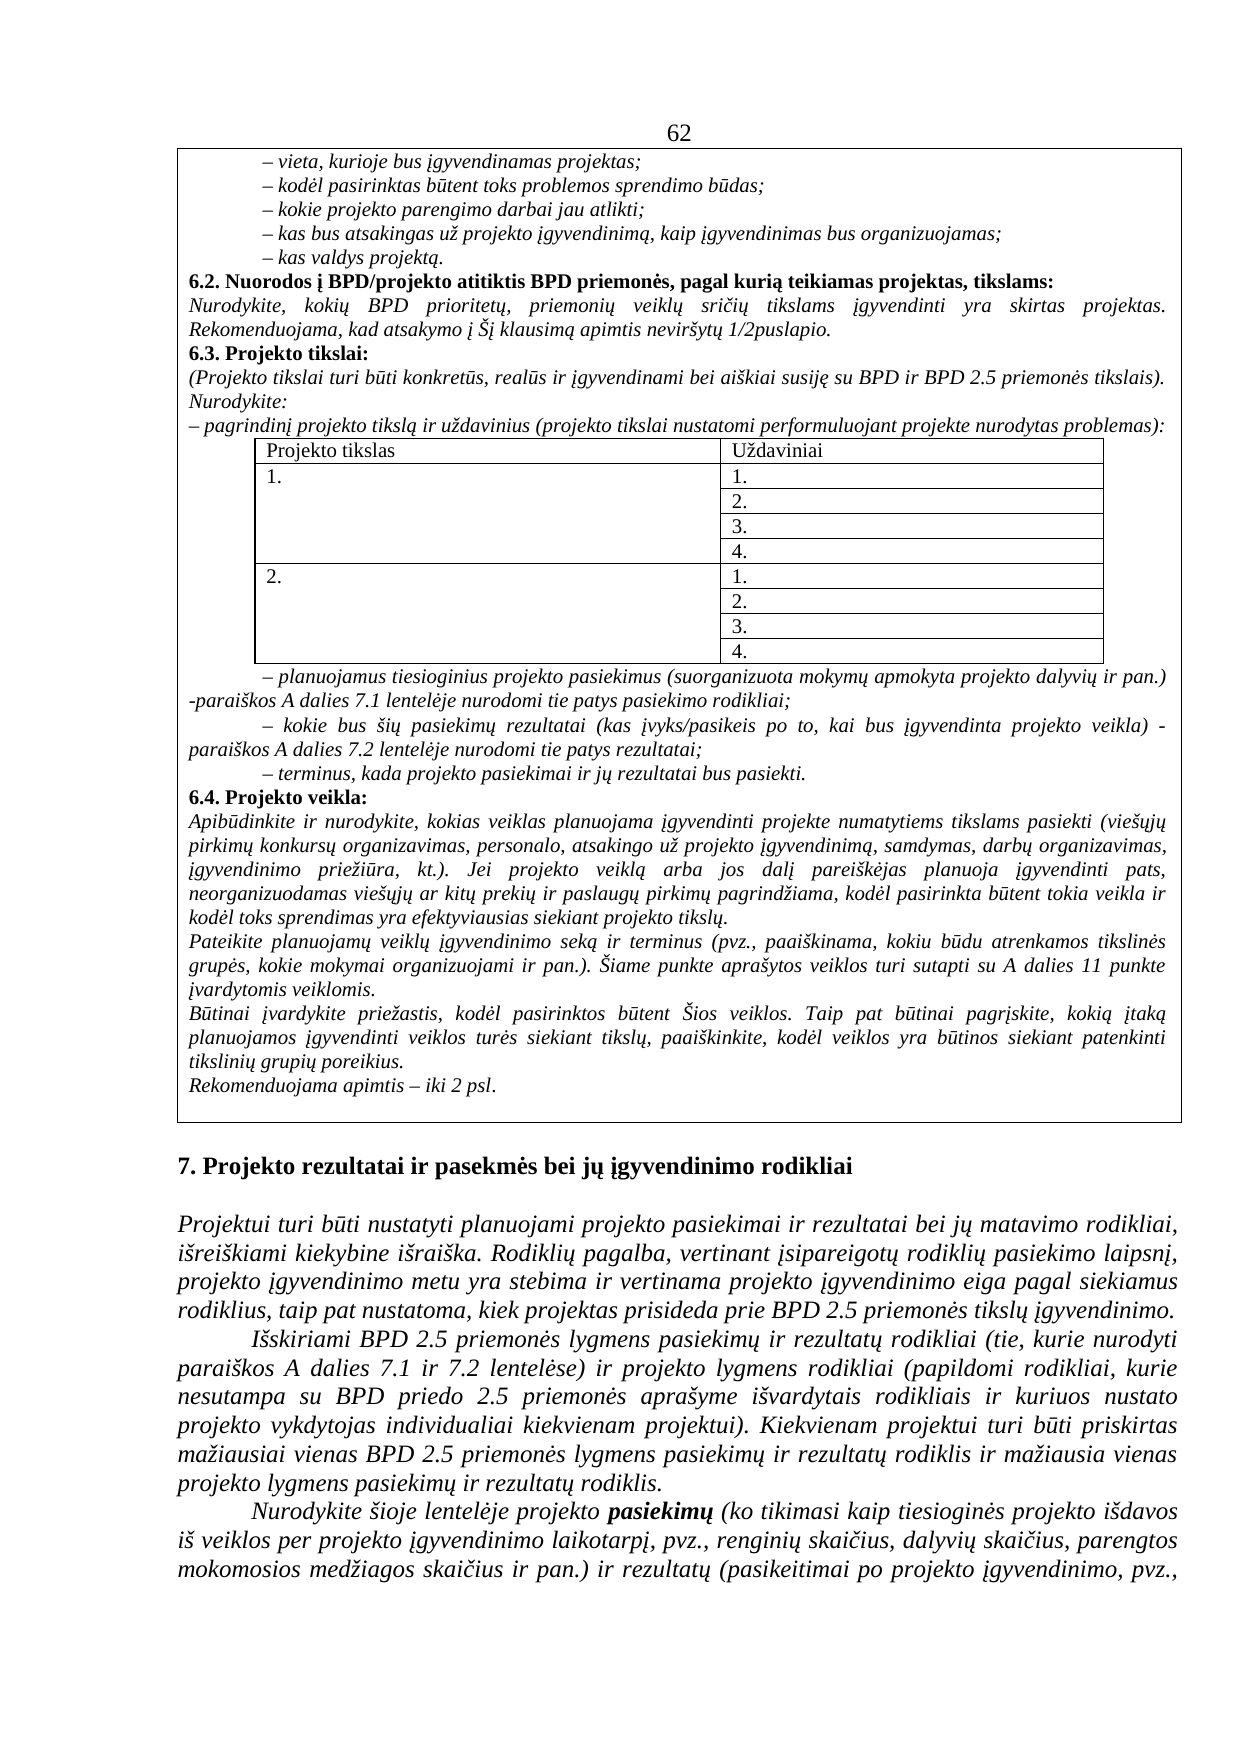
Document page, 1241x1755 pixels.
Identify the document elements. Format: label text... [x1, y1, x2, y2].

table_cell [256, 638, 720, 663]
table_cell Uždaviniai [721, 439, 1103, 462]
table_cell [256, 488, 720, 513]
table_cell – planuojamus tiesioginius projekto pasiekimus (suorganizuota mokymų apmokyta projekto dalyvių ir pan.) -paraiškos A dalies 7.1 lentelėje nurodomi tie patys pasiekimo rodikliai; – kokie bus šių pasiekimų rezultatai (kas įvyks/pasikeis po to, kai bus įgyvendinta projekto veikla) -paraiškos A dalies 7.2 lentelėje nurodomi tie patys rezultatai; – terminus, kada projekto pasiekimai ir jų rezultatai bus pasiekti. 6.4. Projekto veikla: Apibūdinkite ir nurodykite, kokias veiklas planuojama įgyvendinti projekte numatytiems tikslams pasiekti (viešųjų pirkimų konkursų organizavimas, personalo, atsakingo už projekto įgyvendinimą, samdymas, darbų organizavimas, įgyvendinimo priežiūra, kt.). Jei projekto veiklą arba jos dalį pareiškėjas planuoja įgyvendinti pats, neorganizuodamas viešųjų ar kitų prekių ir paslaugų pirkimų pagrindžiama, kodėl pasirinkta būtent tokia veikla ir kodėl toks sprendimas yra efektyviausias siekiant projekto tikslų. Pateikite planuojamų veiklų įgyvendinimo seką ir terminus (pvz., paaiškinama, kokiu būdu atrenkamos tikslinės grupės, kokie mokymai organizuojami ir pan.). Šiame punkte aprašytos veiklos turi sutapti su A dalies 11 punkte įvardytomis veiklomis. Būtinai įvardykite priežastis, kodėl pasirinktos būtent Šios veiklos. Taip pat būtinai pagrįskite, kokią įtaką planuojamos įgyvendinti veiklos turės siekiant tikslų, paaiškinkite, kodėl veiklos yra būtinos siekiant patenkinti tikslinių grupių poreikius. Rekomenduojama apimtis – iki 2 psl. [178, 663, 1181, 1122]
table_cell [1104, 638, 1181, 663]
table_cell [1104, 538, 1181, 563]
table_cell 2. [256, 564, 720, 588]
table_cell [256, 588, 720, 613]
table_cell 1. [721, 564, 1103, 588]
table_cell [256, 513, 720, 538]
table_cell [178, 563, 254, 588]
table_cell 2. [721, 489, 1103, 513]
table_cell [178, 638, 254, 663]
text 7. Projekto rezultatai ir pasekmės bei jų įgyvendinimo rodikliai [177, 1151, 1181, 1180]
table_cell 1. [256, 464, 720, 488]
table_cell [178, 488, 254, 513]
table_cell [1104, 488, 1181, 513]
table_cell [1104, 438, 1181, 462]
table_cell 3. [721, 514, 1103, 538]
table_header – vieta, kurioje bus įgyvendinamas projektas; – kodėl pasirinktas būtent toks problemos sprendimo būdas; – kokie projekto parengimo darbai jau atlikti; – kas bus atsakingas už projekto įgyvendinimą, kaip įgyvendinimas bus organizuojamas; – kas valdys projektą. 6.2. Nuorodos į BPD/projekto atitiktis BPD priemonės, pagal kurią teikiamas projektas, tikslams: Nurodykite, kokių BPD prioritetų, priemonių veiklų sričių tikslams įgyvendinti yra skirtas projektas. Rekomenduojama, kad atsakymo į Šį klausimą apimtis neviršytų 1/2puslapio. 6.3. Projekto tikslai: (Projekto tikslai turi būti konkretūs, realūs ir įgyvendinami bei aiškiai susiję su BPD ir BPD 2.5 priemonės tikslais). Nurodykite: – pagrindinį projekto tikslą ir uždavinius (projekto tikslai nustatomi performuluojant projekte nurodytas problemas): [178, 149, 1181, 437]
table_cell 1. [721, 464, 1103, 488]
table_cell [178, 438, 254, 462]
table_cell [178, 588, 254, 613]
table_cell [178, 463, 254, 488]
table_cell Projekto tikslas [256, 439, 720, 462]
table_cell [178, 538, 254, 563]
table_cell [1104, 513, 1181, 538]
table_cell [1104, 563, 1181, 588]
table_cell [256, 538, 720, 563]
table_cell [178, 513, 254, 538]
table_cell [1104, 588, 1181, 613]
text Projektui turi būti nustatyti planuojami projekto pasiekimai ir rezultatai bei jų matavimo rodikliai, išreiškiami kiekybine išraiška. Rodiklių pagalba, vertinant įsipareigotų rodiklių pasiekimo laipsnį, projekto įgyvendinimo metu yra stebima ir vertinama projekto įgyvendinimo eiga pagal siekiamus rodiklius, taip pat nustatoma, kiek projektas prisideda prie BPD 2.5 priemonės tikslų įgyvendinimo. [177, 1209, 1181, 1324]
table_cell [256, 613, 720, 638]
table_cell [178, 613, 254, 638]
table_cell [1104, 613, 1181, 638]
text Išskiriami BPD 2.5 priemonės lygmens pasiekimų ir rezultatų rodikliai (tie, kurie nurodyti paraiškos A dalies 7.1 ir 7.2 lentelėse) ir projekto lygmens rodikliai (papildomi rodikliai, kurie nesutampa su BPD priedo 2.5 priemonės aprašyme išvardytais rodikliais ir kuriuos nustato projekto vykdytojas individualiai kiekvienam projektui). Kiekvienam projektui turi būti priskirtas mažiausiai vienas BPD 2.5 priemonės lygmens pasiekimų ir rezultatų rodiklis ir mažiausia vienas projekto lygmens pasiekimų ir rezultatų rodiklis. [177, 1324, 1181, 1496]
table_cell 2. [721, 589, 1103, 613]
table_cell 3. [721, 614, 1103, 638]
table_cell [1104, 463, 1181, 488]
text Nurodykite šioje lentelėje projekto pasiekimų (ko tikimasi kaip tiesioginės projekto išdavos iš veiklos per projekto įgyvendinimo laikotarpį, pvz., renginių skaičius, dalyvių skaičius, parengtos mokomosios medžiagos skaičius ir pan.) ir rezultatų (pasikeitimai po projekto įgyvendinimo, pvz., [177, 1496, 1181, 1583]
table_cell 4. [721, 539, 1103, 563]
table_cell 4. [721, 639, 1103, 663]
